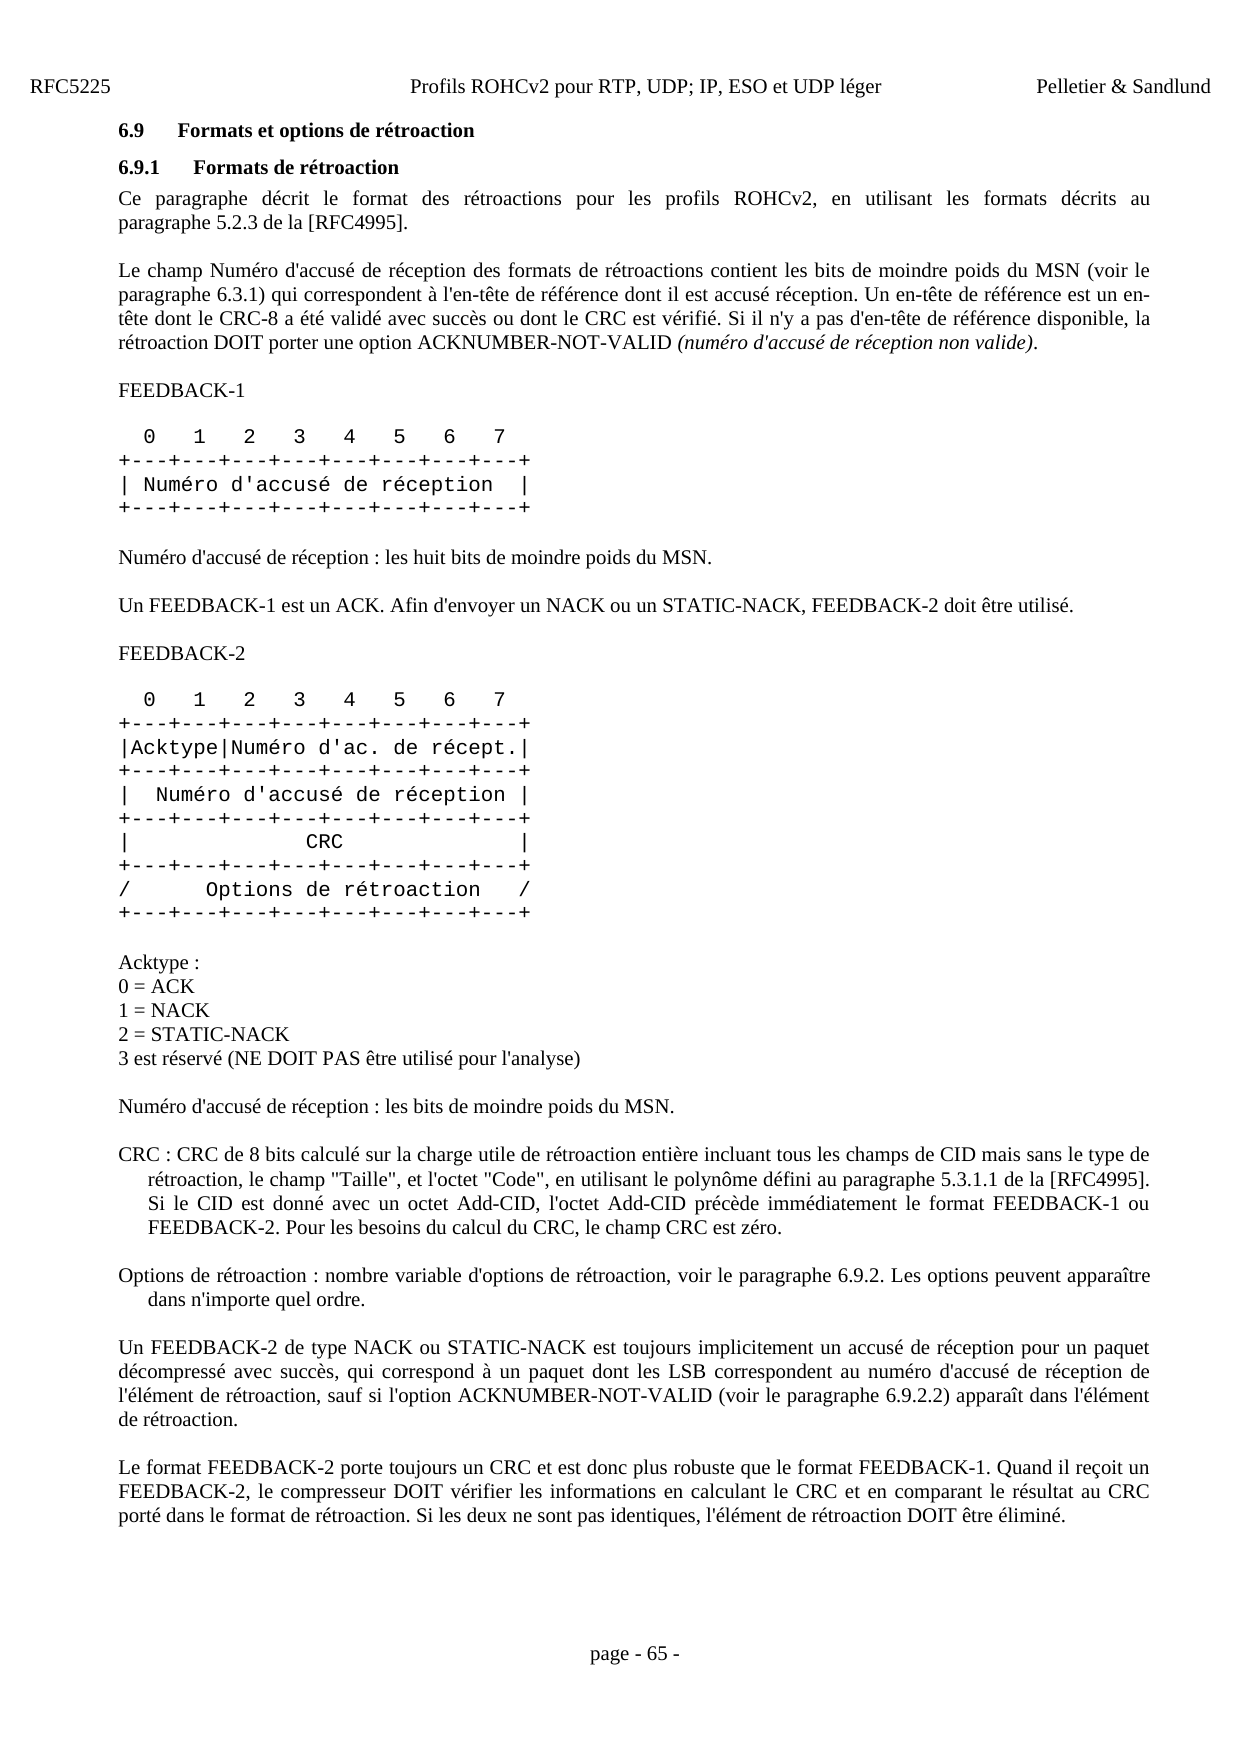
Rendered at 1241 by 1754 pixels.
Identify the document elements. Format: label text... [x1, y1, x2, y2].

text Un FEEDBACK-2 de type NACK ou STATIC-NACK est toujours implicitement un accusé de réception pour un paquet décompressé avec succès, qui correspond à un paquet dont les LSB correspondent au numéro d'accusé de réception de l'élément de rétroaction, sauf si l'option ACKNUMBER-NOT-VALID (voir le paragraphe 6.9.2.2) apparaît dans l'élément de rétroaction. [118, 1335, 1152, 1431]
text +---+---+---+---+---+---+---+---+ [118, 497, 1152, 521]
text +---+---+---+---+---+---+---+---+ [118, 855, 1152, 878]
text |Acktype|Numéro d'ac. de récept.| [118, 737, 1152, 760]
text Numéro d'accusé de réception : les bits de moindre poids du MSN. [118, 1094, 1152, 1118]
text 0 = ACK [118, 974, 1152, 998]
text | CRC | [118, 831, 1152, 855]
text | Numéro d'accusé de réception | [118, 474, 1152, 497]
text +---+---+---+---+---+---+---+---+ [118, 902, 1152, 926]
text FEEDBACK-2 [118, 641, 1152, 665]
text 1 = NACK [118, 998, 1152, 1022]
text Acktype : [118, 950, 1152, 974]
text +---+---+---+---+---+---+---+---+ [118, 713, 1152, 737]
text / Options de rétroaction / [118, 878, 1152, 902]
text Un FEEDBACK-1 est un ACK. Afin d'envoyer un NACK ou un STATIC-NACK, FEEDBACK-2 doit être utilisé. [118, 593, 1152, 617]
text Le format FEEDBACK-2 porte toujours un CRC et est donc plus robuste que le format FEEDBACK-1. Quand il reçoit un FEEDBACK-2, le compresseur DOIT vérifier les informations en calculant le CRC et en comparant le résultat au CRC porté dans le format de rétroaction. Si les deux ne sont pas identiques, l'élément de rétroaction DOIT être éliminé. [118, 1455, 1152, 1527]
text +---+---+---+---+---+---+---+---+ [118, 760, 1152, 784]
text +---+---+---+---+---+---+---+---+ [118, 450, 1152, 474]
text 0 1 2 3 4 5 6 7 [118, 689, 1152, 713]
text Options de rétroaction : nombre variable d'options de rétroaction, voir le paragraphe 6.9.2. Les options peuvent apparaître dans n'importe quel ordre. [118, 1263, 1152, 1311]
text 2 = STATIC-NACK [118, 1022, 1152, 1046]
text CRC : CRC de 8 bits calculé sur la charge utile de rétroaction entière incluant tous les champs de CID mais sans le type de rétroaction, le champ "Taille", et l'octet "Code", en utilisant le polynôme défini au paragraphe 5.3.1.1 de la [RFC4995]. Si le CID est donné avec un octet Add-CID, l'octet Add-CID précède immédiatement le format FEEDBACK-1 ou FEEDBACK-2. Pour les besoins du calcul du CRC, le champ CRC est zéro. [118, 1142, 1152, 1239]
text Ce paragraphe décrit le format des rétroactions pour les profils ROHCv2, en utilisant les formats décrits au paragraphe 5.2.3 de la [RFC4995]. [118, 186, 1152, 234]
text | Numéro d'accusé de réception | [118, 784, 1152, 808]
text +---+---+---+---+---+---+---+---+ [118, 808, 1152, 831]
subtitle 6.9 Formats et options de rétroaction [118, 118, 1152, 142]
text Le champ Numéro d'accusé de réception des formats de rétroactions contient les bits de moindre poids du MSN (voir le paragraphe 6.3.1) qui correspondent à l'en-tête de référence dont il est accusé réception. Un en-tête de référence est un en-tête dont le CRC-8 a été validé avec succès ou dont le CRC est vérifié. Si il n'y a pas d'en-tête de référence disponible, la rétroaction DOIT porter une option ACKNUMBER-NOT-VALID (numéro d'accusé de réception non valide). [118, 258, 1152, 354]
text 0 1 2 3 4 5 6 7 [118, 426, 1152, 450]
text 3 est réservé (NE DOIT PAS être utilisé pour l'analyse) [118, 1046, 1152, 1070]
subtitle 6.9.1 Formats de rétroaction [118, 155, 1152, 179]
text FEEDBACK-1 [118, 378, 1152, 402]
text Numéro d'accusé de réception : les huit bits de moindre poids du MSN. [118, 545, 1152, 569]
